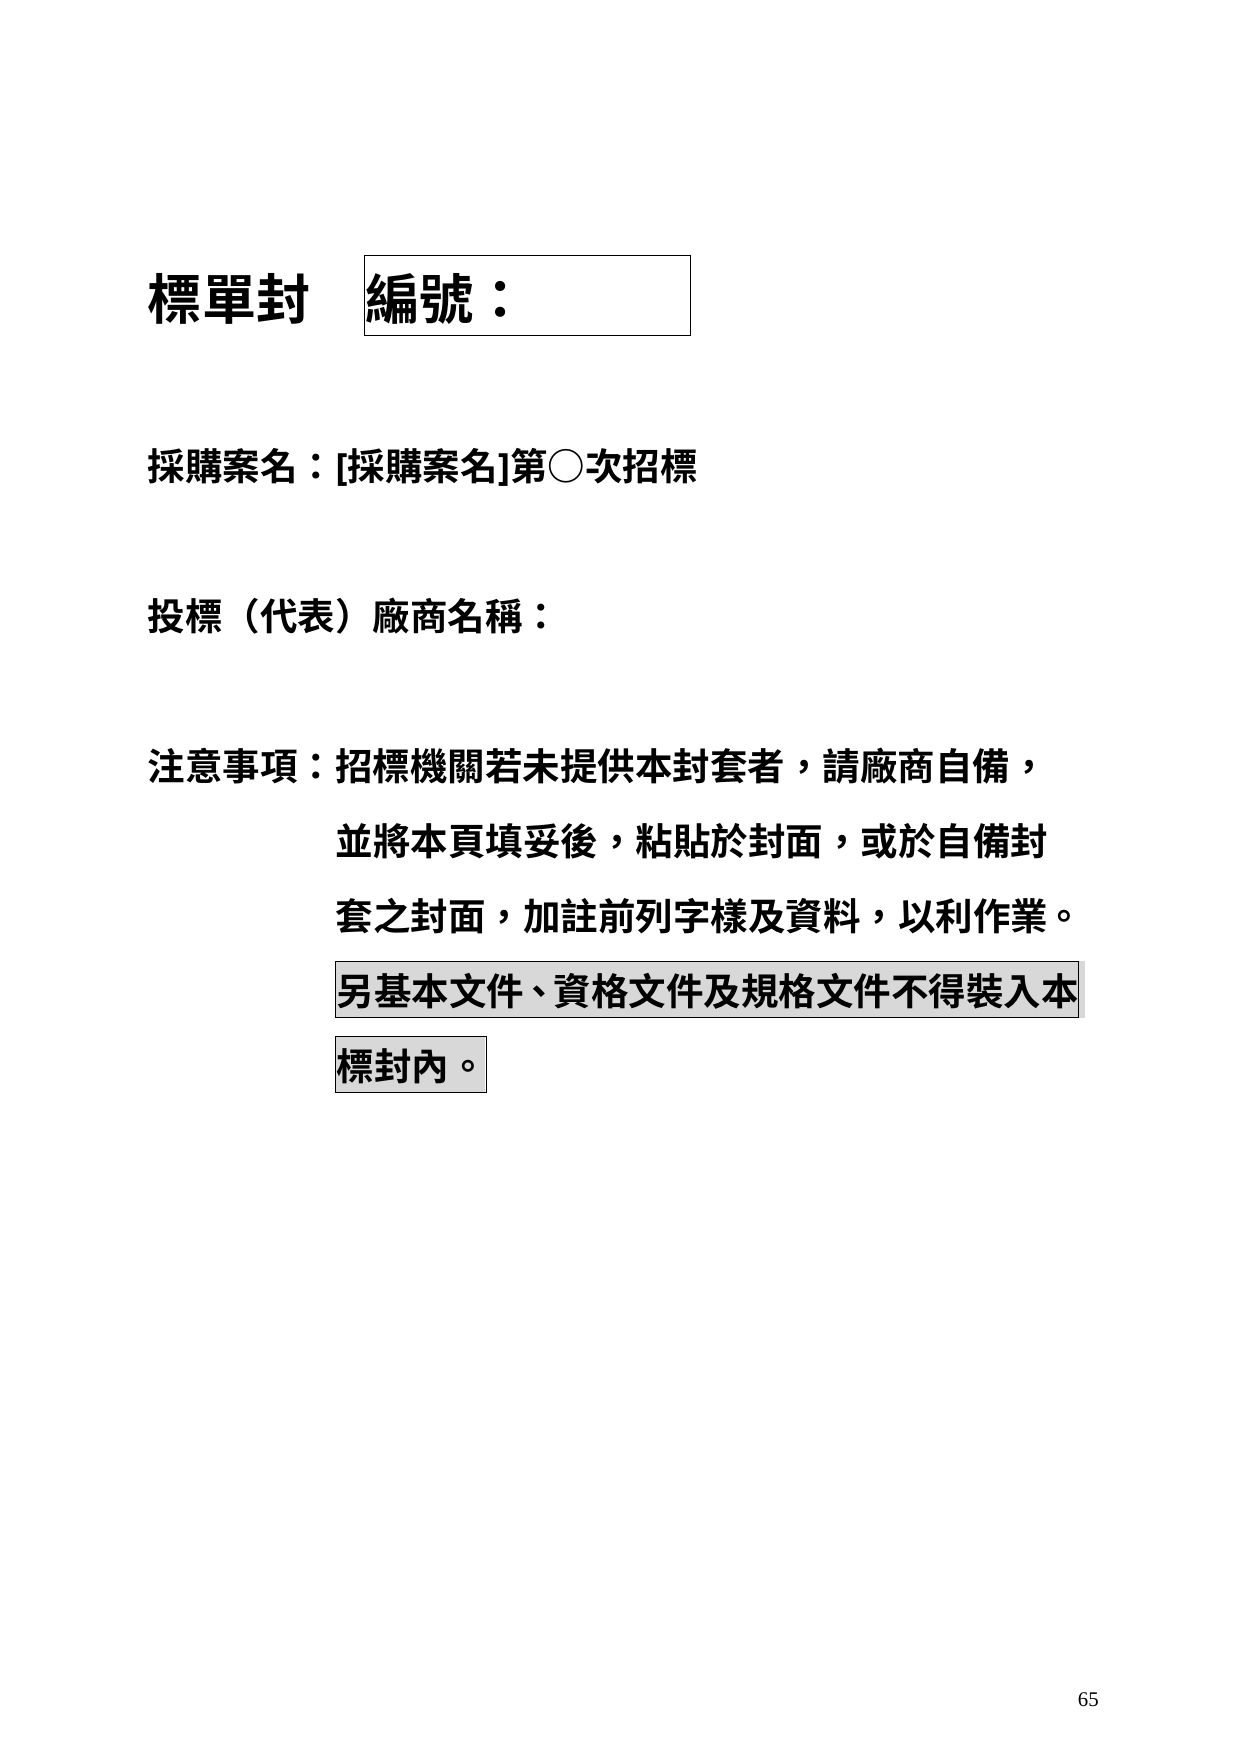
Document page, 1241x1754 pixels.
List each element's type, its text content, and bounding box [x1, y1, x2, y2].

text 注意事項：招標機關若未提供本封套者，請廠商自備，並將本頁填妥後，粘貼於封面，或於自備封套之封面，加註前列字樣及資料，以利作業。 另基本文件、資格文件及規格文件不得裝入本標封內。 [148, 727, 1079, 1102]
text 標單封 編號： [148, 239, 1079, 352]
text 投標（代表）廠商名稱： [148, 577, 1079, 652]
text 採購案名：[採購案名]第○次招標 [148, 427, 1079, 502]
